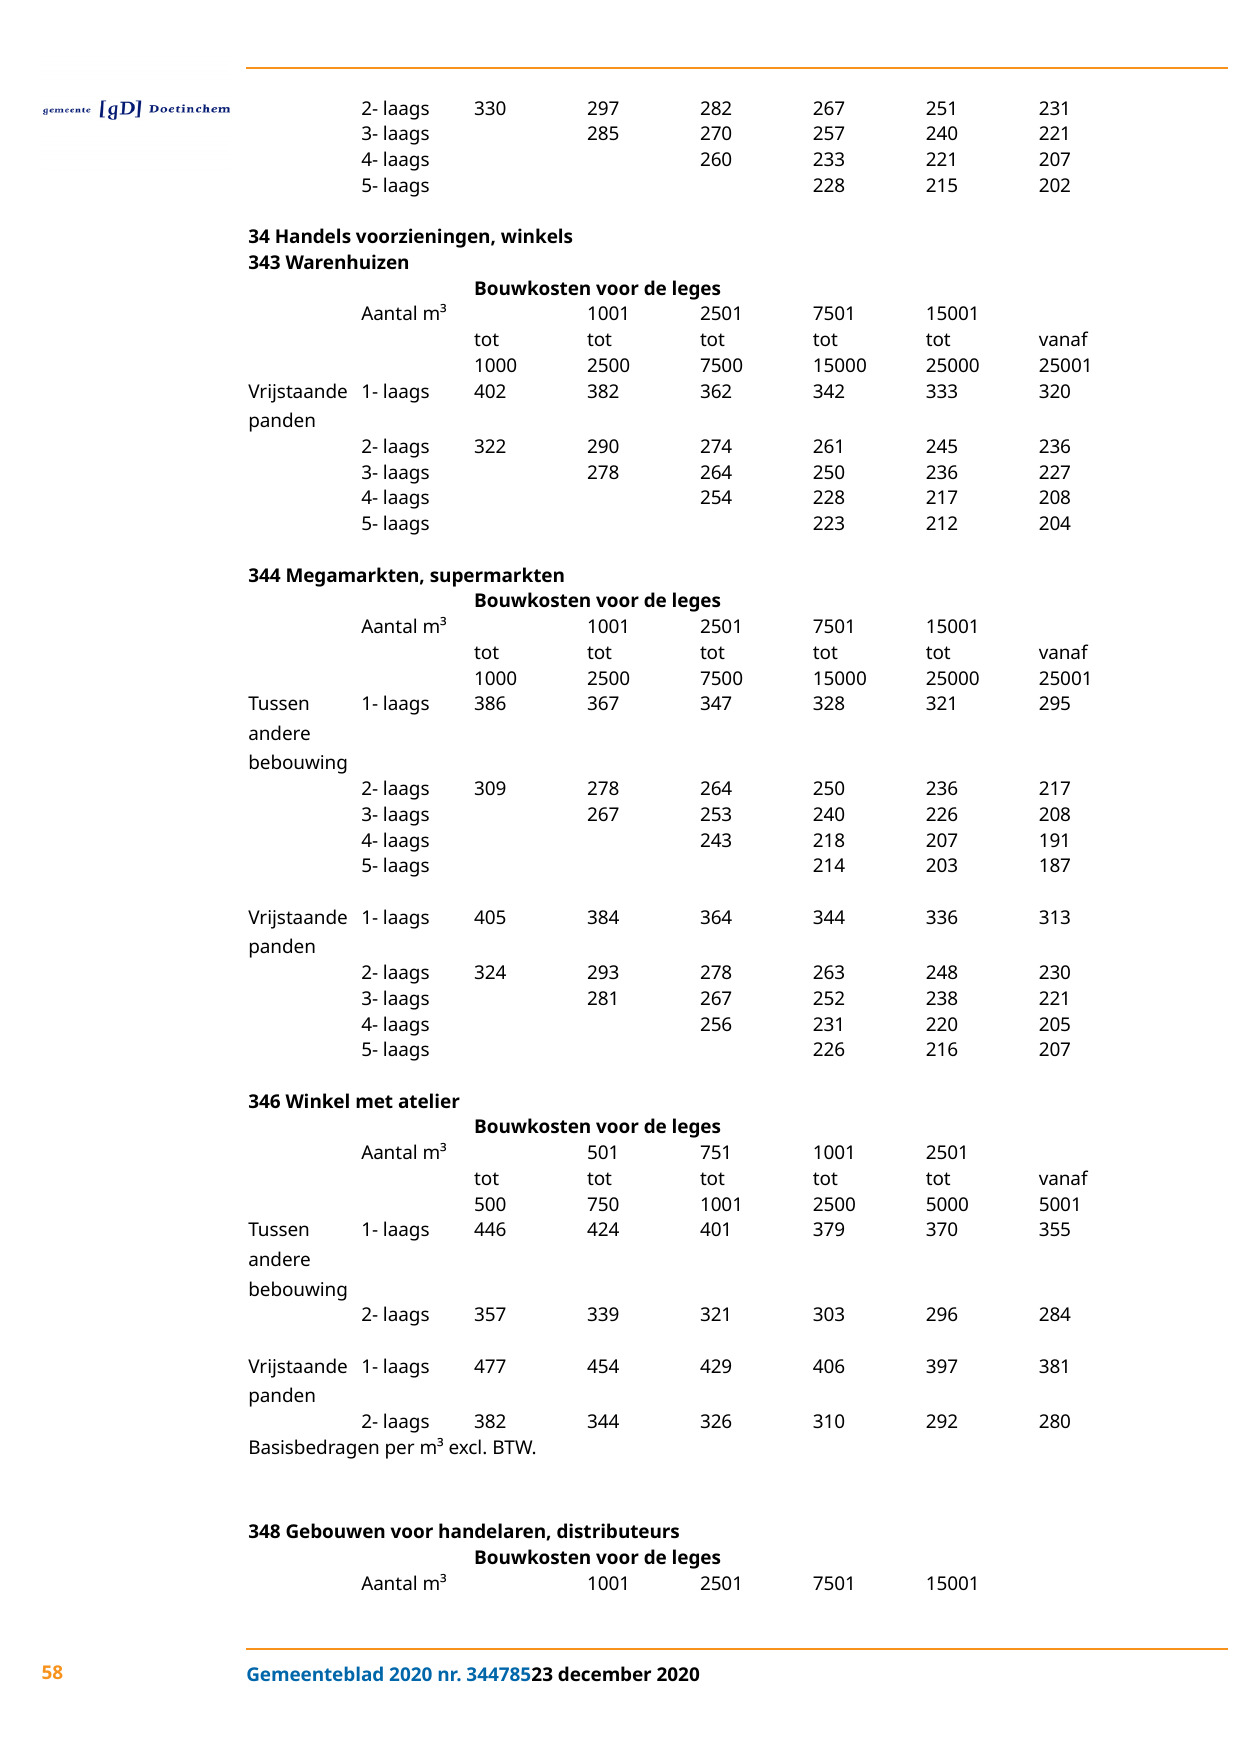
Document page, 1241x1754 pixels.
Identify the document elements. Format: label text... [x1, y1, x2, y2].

table_cell 310 [813, 1408, 926, 1434]
table_cell 336 [926, 904, 1038, 959]
table_cell [248, 665, 361, 690]
table_cell 226 [926, 801, 1038, 827]
table_cell [700, 510, 813, 536]
table_cell 274 [700, 433, 813, 459]
table_cell [474, 827, 587, 852]
table_cell [248, 485, 361, 510]
table_cell [474, 485, 587, 510]
table_cell [248, 588, 361, 613]
table_cell 267 [587, 801, 700, 827]
table_cell tot [813, 1165, 926, 1191]
table_cell [474, 459, 587, 484]
table_cell tot [926, 326, 1038, 352]
table_cell 264 [700, 775, 813, 801]
table_cell 406 [813, 1353, 926, 1408]
table_cell 220 [926, 1011, 1038, 1036]
table_cell [248, 878, 361, 904]
table_cell 339 [587, 1301, 700, 1327]
table_cell [361, 1062, 474, 1088]
table_cell [587, 1036, 700, 1062]
table_cell 228 [813, 172, 926, 198]
table_cell 2- laags [361, 95, 474, 121]
table_cell 1000 [474, 352, 587, 378]
table_cell 202 [1039, 172, 1152, 198]
table_cell 204 [1039, 510, 1152, 536]
table_cell [700, 853, 813, 878]
table_cell [361, 1165, 474, 1191]
table_header [926, 1493, 1038, 1518]
table_cell 250 [813, 459, 926, 484]
table_cell [474, 198, 587, 223]
table_cell [1039, 1139, 1152, 1165]
table_cell 226 [813, 1036, 926, 1062]
table_cell [587, 1062, 700, 1088]
table_cell 248 [926, 959, 1038, 985]
table_cell 191 [1039, 827, 1152, 852]
table_cell tot [474, 1165, 587, 1191]
table_cell 355 [1039, 1217, 1152, 1301]
table_cell 208 [1039, 801, 1152, 827]
table_cell [248, 95, 361, 121]
table_cell 231 [1039, 95, 1152, 121]
table_cell 401 [700, 1217, 813, 1301]
table_cell 320 [1039, 378, 1152, 433]
table_cell 382 [474, 1408, 587, 1434]
table_cell 238 [926, 985, 1038, 1011]
table_cell 370 [926, 1217, 1038, 1301]
table_cell tot [587, 326, 700, 352]
table_cell 3- laags [361, 801, 474, 827]
table_cell 1001 [587, 613, 700, 639]
table_cell [248, 352, 361, 378]
table_cell [700, 878, 813, 904]
table_cell [813, 1062, 926, 1088]
table_cell 313 [1039, 904, 1152, 959]
table_cell [248, 1036, 361, 1062]
table_cell [361, 1327, 474, 1353]
table_cell 278 [587, 459, 700, 484]
table_cell 253 [700, 801, 813, 827]
table_cell [587, 827, 700, 852]
table_cell 2- laags [361, 1301, 474, 1327]
table_cell 15000 [813, 352, 926, 378]
table_cell 344 Megamarkten, supermarkten [248, 562, 1152, 587]
table_cell [474, 510, 587, 536]
table_cell [248, 1327, 361, 1353]
table_cell [926, 878, 1038, 904]
table_cell [248, 1165, 361, 1191]
table_cell 446 [474, 1217, 587, 1301]
table_cell 3- laags [361, 121, 474, 146]
table_cell [248, 301, 361, 326]
table_cell [1039, 301, 1152, 326]
table_cell 2- laags [361, 959, 474, 985]
table_cell 245 [926, 433, 1038, 459]
table_cell 207 [1039, 146, 1152, 172]
table_cell tot [587, 639, 700, 665]
table_cell 25001 [1039, 665, 1152, 690]
table_cell [1039, 1062, 1152, 1088]
table_cell 4- laags [361, 827, 474, 852]
table_cell 500 [474, 1191, 587, 1217]
table_cell 333 [926, 378, 1038, 433]
table_cell 227 [1039, 459, 1152, 484]
table_cell 322 [474, 433, 587, 459]
table_cell 1- laags [361, 1353, 474, 1408]
table_cell 2501 [700, 613, 813, 639]
table_cell 7501 [813, 1570, 926, 1596]
table_cell tot [813, 639, 926, 665]
table_cell [587, 485, 700, 510]
table_cell 2500 [587, 665, 700, 690]
table_cell 208 [1039, 485, 1152, 510]
table_cell 257 [813, 121, 926, 146]
table_cell [474, 1036, 587, 1062]
table_cell Bouwkosten voor de leges [474, 1544, 1152, 1570]
table_cell 221 [1039, 985, 1152, 1011]
table_cell [700, 1327, 813, 1353]
table_cell [700, 536, 813, 562]
table_cell 2- laags [361, 433, 474, 459]
table_cell 357 [474, 1301, 587, 1327]
table_cell [587, 198, 700, 223]
table_cell 292 [926, 1408, 1038, 1434]
table_cell [361, 588, 474, 613]
table_cell 236 [1039, 433, 1152, 459]
table_cell 384 [587, 904, 700, 959]
table_cell 296 [926, 1301, 1038, 1327]
table_cell [926, 536, 1038, 562]
table_cell [361, 878, 474, 904]
table_cell 278 [700, 959, 813, 985]
table_cell [248, 801, 361, 827]
table_cell 381 [1039, 1353, 1152, 1408]
table_cell 382 [587, 378, 700, 433]
table_cell [474, 301, 587, 326]
table_cell [248, 275, 361, 301]
table_header [248, 1493, 361, 1518]
table_cell [248, 510, 361, 536]
table_cell 5- laags [361, 510, 474, 536]
table_cell 321 [700, 1301, 813, 1327]
table_cell 346 Winkel met atelier [248, 1088, 1152, 1114]
table_cell 5- laags [361, 853, 474, 878]
table_cell tot [700, 639, 813, 665]
table_cell [474, 853, 587, 878]
table_cell vanaf [1039, 1165, 1152, 1191]
table_cell [474, 536, 587, 562]
table_cell 187 [1039, 853, 1152, 878]
table_cell 343 Warenhuizen [248, 249, 1152, 275]
table_cell 402 [474, 378, 587, 433]
table_cell [1039, 613, 1152, 639]
table_cell 205 [1039, 1011, 1152, 1036]
table_cell [248, 536, 361, 562]
table_cell 15001 [926, 301, 1038, 326]
table_cell tot [926, 1165, 1038, 1191]
table_cell 240 [926, 121, 1038, 146]
table_cell 216 [926, 1036, 1038, 1062]
table_cell 215 [926, 172, 1038, 198]
table_cell [926, 198, 1038, 223]
table_cell 221 [926, 146, 1038, 172]
table_cell [248, 613, 361, 639]
table_cell 344 [813, 904, 926, 959]
table_header [1039, 1493, 1152, 1518]
table_cell 15000 [813, 665, 926, 690]
table_cell [361, 326, 474, 352]
table_cell Aantal m³ [361, 613, 474, 639]
table_cell [474, 1011, 587, 1036]
table_cell 7500 [700, 665, 813, 690]
table_cell 280 [1039, 1408, 1152, 1434]
table_cell 1001 [587, 301, 700, 326]
table_cell 2501 [700, 301, 813, 326]
table_cell Aantal m³ [361, 301, 474, 326]
table_cell [813, 198, 926, 223]
table_cell tot [926, 639, 1038, 665]
table_cell 285 [587, 121, 700, 146]
table_cell 386 [474, 690, 587, 775]
table_cell 293 [587, 959, 700, 985]
table_cell [248, 146, 361, 172]
table_cell 751 [700, 1139, 813, 1165]
table_cell [248, 1011, 361, 1036]
table_cell 25000 [926, 352, 1038, 378]
table_cell 2501 [700, 1570, 813, 1596]
table_cell 429 [700, 1353, 813, 1408]
table_cell 236 [926, 775, 1038, 801]
table_cell 2501 [926, 1139, 1038, 1165]
table_cell 281 [587, 985, 700, 1011]
table_cell [474, 172, 587, 198]
table_cell [474, 878, 587, 904]
table_cell 230 [1039, 959, 1152, 985]
table_cell 243 [700, 827, 813, 852]
table_cell [587, 146, 700, 172]
table_cell 223 [813, 510, 926, 536]
table_cell 347 [700, 690, 813, 775]
table_cell 264 [700, 459, 813, 484]
table_cell [248, 198, 361, 223]
table_cell [474, 985, 587, 1011]
table_cell 15001 [926, 1570, 1038, 1596]
table_cell 2- laags [361, 775, 474, 801]
table_cell 344 [587, 1408, 700, 1434]
table_cell [248, 853, 361, 878]
table_cell [248, 459, 361, 484]
table_cell 240 [813, 801, 926, 827]
table_cell 7501 [813, 613, 926, 639]
table_cell 454 [587, 1353, 700, 1408]
table_cell 228 [813, 485, 926, 510]
table_cell [700, 198, 813, 223]
table_cell 5- laags [361, 1036, 474, 1062]
table_cell 233 [813, 146, 926, 172]
table_cell Basisbedragen per m³ excl. BTW. [248, 1434, 1152, 1460]
table_cell [587, 853, 700, 878]
table_cell [361, 1191, 474, 1217]
table_cell 501 [587, 1139, 700, 1165]
table_cell [248, 1301, 361, 1327]
table_cell 2500 [587, 352, 700, 378]
table_cell 282 [700, 95, 813, 121]
table_cell [587, 878, 700, 904]
table_cell tot [700, 1165, 813, 1191]
table_header [587, 1493, 700, 1518]
table_cell [248, 985, 361, 1011]
table_cell 424 [587, 1217, 700, 1301]
table_cell 270 [700, 121, 813, 146]
table_cell 250 [813, 775, 926, 801]
table_cell [248, 1191, 361, 1217]
table_cell [361, 1544, 474, 1570]
table_cell 25001 [1039, 352, 1152, 378]
table_cell 207 [1039, 1036, 1152, 1062]
table_cell [813, 1327, 926, 1353]
table_cell 252 [813, 985, 926, 1011]
table_cell 212 [926, 510, 1038, 536]
table_cell 326 [700, 1408, 813, 1434]
table_cell [361, 275, 474, 301]
table_cell [474, 801, 587, 827]
table_cell 321 [926, 690, 1038, 775]
table_cell 284 [1039, 1301, 1152, 1327]
table_cell 295 [1039, 690, 1152, 775]
table_cell [248, 172, 361, 198]
table_cell 25000 [926, 665, 1038, 690]
table_cell 1001 [587, 1570, 700, 1596]
table_cell 251 [926, 95, 1038, 121]
table_cell 217 [926, 485, 1038, 510]
table_cell tot [700, 326, 813, 352]
table_cell [587, 1327, 700, 1353]
table_cell vanaf [1039, 326, 1152, 352]
table_cell [813, 536, 926, 562]
table_cell [1039, 1327, 1152, 1353]
table_cell 236 [926, 459, 1038, 484]
table_cell [248, 1139, 361, 1165]
table_cell 3- laags [361, 459, 474, 484]
table_cell [587, 510, 700, 536]
table_cell [474, 1062, 587, 1088]
table_cell [700, 172, 813, 198]
table_cell 348 Gebouwen voor handelaren, distributeurs [248, 1518, 1152, 1544]
table_cell [248, 1544, 361, 1570]
table_cell 324 [474, 959, 587, 985]
table_cell tot [474, 326, 587, 352]
table_cell [1039, 1570, 1152, 1596]
table_cell 303 [813, 1301, 926, 1327]
table_cell Bouwkosten voor de leges [474, 1114, 1152, 1139]
table_cell [361, 665, 474, 690]
table_cell [474, 146, 587, 172]
table_cell 267 [700, 985, 813, 1011]
table_header [813, 1493, 926, 1518]
table_cell [813, 878, 926, 904]
table_cell [474, 613, 587, 639]
table_cell [1039, 198, 1152, 223]
table_cell [248, 959, 361, 985]
table_cell [248, 433, 361, 459]
table_cell [474, 121, 587, 146]
table_cell 267 [813, 95, 926, 121]
table_cell 217 [1039, 775, 1152, 801]
table_cell 4- laags [361, 1011, 474, 1036]
table_cell Aantal m³ [361, 1570, 474, 1596]
table_cell [361, 639, 474, 665]
table_cell 214 [813, 853, 926, 878]
table_cell 477 [474, 1353, 587, 1408]
table_cell Vrijstaande panden [248, 1353, 361, 1408]
table_cell 260 [700, 146, 813, 172]
picture [41, 47, 231, 172]
table_header [361, 1493, 474, 1518]
table_cell [248, 1114, 361, 1139]
table_cell vanaf [1039, 639, 1152, 665]
table_cell 309 [474, 775, 587, 801]
table_cell 750 [587, 1191, 700, 1217]
table_cell [700, 1062, 813, 1088]
table_cell [361, 1114, 474, 1139]
table_cell [474, 1327, 587, 1353]
table_cell 231 [813, 1011, 926, 1036]
table_cell 261 [813, 433, 926, 459]
table_cell Bouwkosten voor de leges [474, 588, 1152, 613]
table_cell [248, 1408, 361, 1434]
table_cell [361, 198, 474, 223]
table_cell 203 [926, 853, 1038, 878]
table_cell 330 [474, 95, 587, 121]
table_cell Vrijstaande panden [248, 904, 361, 959]
table_cell 218 [813, 827, 926, 852]
table_cell 7500 [700, 352, 813, 378]
table_cell Tussen andere bebouwing [248, 1217, 361, 1301]
table_cell 290 [587, 433, 700, 459]
table_cell 5- laags [361, 172, 474, 198]
table_cell 379 [813, 1217, 926, 1301]
table_cell [474, 1139, 587, 1165]
table_cell 7501 [813, 301, 926, 326]
table_cell Tussen andere bebouwing [248, 690, 361, 775]
table_cell [587, 1011, 700, 1036]
table_cell [361, 536, 474, 562]
table_cell Vrijstaande panden [248, 378, 361, 433]
table_cell 342 [813, 378, 926, 433]
table_cell 5001 [1039, 1191, 1152, 1217]
table_cell 2500 [813, 1191, 926, 1217]
table_cell 1- laags [361, 690, 474, 775]
table_cell 263 [813, 959, 926, 985]
table_cell 207 [926, 827, 1038, 852]
table_cell 3- laags [361, 985, 474, 1011]
table_cell Aantal m³ [361, 1139, 474, 1165]
table_cell 297 [587, 95, 700, 121]
table_cell 2- laags [361, 1408, 474, 1434]
table_cell 362 [700, 378, 813, 433]
table_cell 1- laags [361, 1217, 474, 1301]
table_cell [1039, 878, 1152, 904]
table_header [700, 1493, 813, 1518]
table_cell [248, 121, 361, 146]
table_cell [700, 1036, 813, 1062]
table_cell 328 [813, 690, 926, 775]
table_cell 4- laags [361, 485, 474, 510]
table_cell 1- laags [361, 904, 474, 959]
table_cell 278 [587, 775, 700, 801]
table_cell 1001 [813, 1139, 926, 1165]
table_cell 1- laags [361, 378, 474, 433]
table_cell 5000 [926, 1191, 1038, 1217]
table_cell [248, 827, 361, 852]
table_cell 34 Handels voorzieningen, winkels [248, 224, 1152, 249]
table_cell 221 [1039, 121, 1152, 146]
table_cell [248, 1062, 361, 1088]
table_cell 1000 [474, 665, 587, 690]
table_cell [474, 1570, 587, 1596]
table_cell [1039, 536, 1152, 562]
table_header [474, 1493, 587, 1518]
table_cell tot [813, 326, 926, 352]
table_cell 397 [926, 1353, 1038, 1408]
table_cell [926, 1327, 1038, 1353]
table_cell [248, 1570, 361, 1596]
table_cell 256 [700, 1011, 813, 1036]
table_cell 254 [700, 485, 813, 510]
table_cell [587, 172, 700, 198]
table_cell tot [474, 639, 587, 665]
table_cell 4- laags [361, 146, 474, 172]
table_cell 15001 [926, 613, 1038, 639]
table_cell 364 [700, 904, 813, 959]
table_cell [248, 775, 361, 801]
table_cell [587, 536, 700, 562]
table_cell [248, 639, 361, 665]
table_cell [248, 326, 361, 352]
table_cell [926, 1062, 1038, 1088]
table_cell tot [587, 1165, 700, 1191]
table_cell 405 [474, 904, 587, 959]
table_cell Bouwkosten voor de leges [474, 275, 1152, 301]
table_cell 367 [587, 690, 700, 775]
table_cell [361, 352, 474, 378]
table_cell 1001 [700, 1191, 813, 1217]
